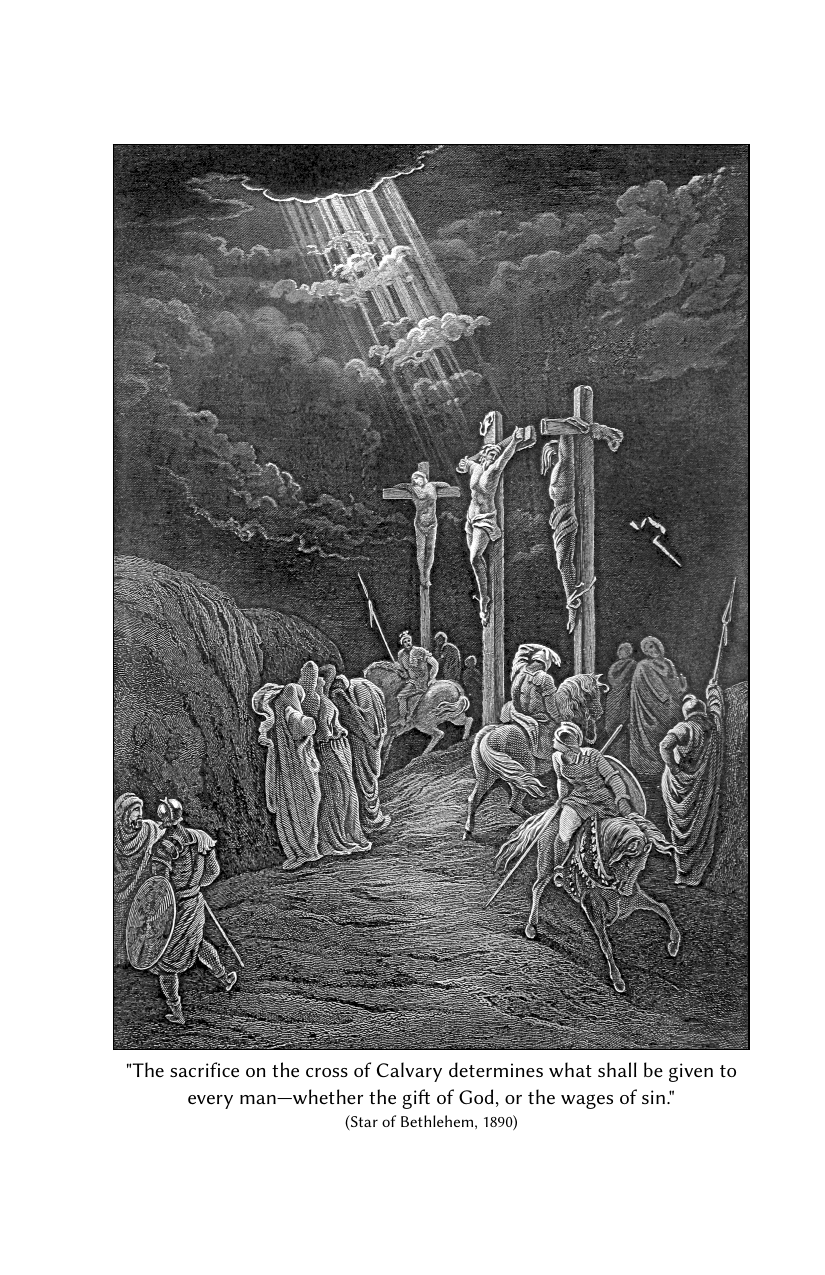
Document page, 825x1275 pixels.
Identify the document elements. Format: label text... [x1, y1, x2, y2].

picture [114, 145, 748, 1049]
text (Star of Bethlehem, 1890) [116, 1110, 747, 1131]
text "The sacrifice on the cross of Calvary determines what shall be given to every man—whether the gift of God, or the wages of sin." [116, 1050, 747, 1110]
